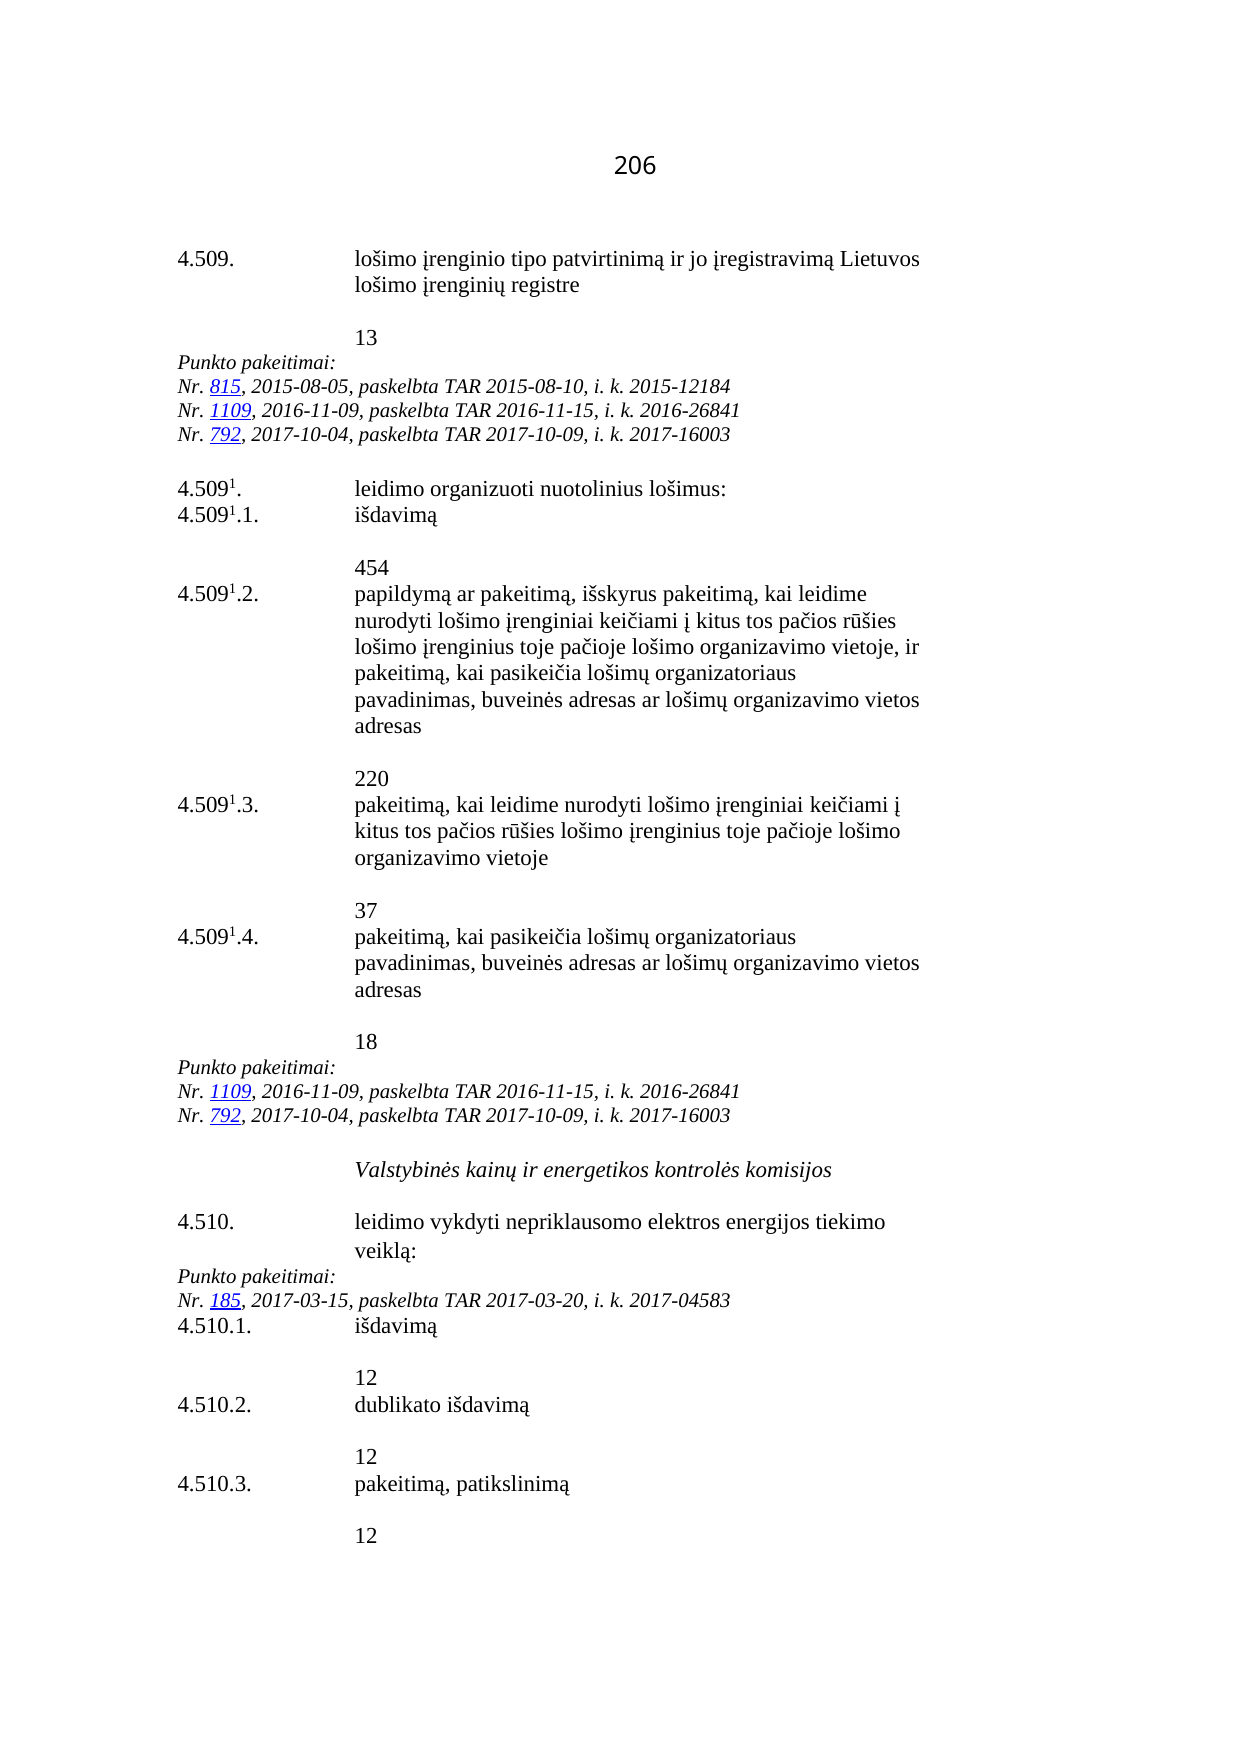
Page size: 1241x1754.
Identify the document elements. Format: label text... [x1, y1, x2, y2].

text pakeitimą, kai pasikeičia lošimų organizatoriaus [354, 659, 945, 686]
text kitus tos pačios rūšies lošimo įrenginius toje pačioje lošimo [354, 818, 945, 844]
text Valstybinės kainų ir energetikos kontrolės komisijos [354, 1156, 945, 1208]
text 4.510. leidimo vykdyti nepriklausomo elektros energijos tiekimo veiklą: [177, 1208, 945, 1263]
text adresas 220 [354, 712, 945, 791]
text 4.5091.2. papildymą ar pakeitimą, išskyrus pakeitimą, kai leidime [177, 580, 945, 607]
text Punkto pakeitimai: [177, 1263, 1093, 1288]
text lošimo įrenginių registre 13 [354, 271, 945, 350]
text adresas 18 [354, 976, 945, 1055]
text 4.510.2. dublikato išdavimą 12 [177, 1391, 945, 1470]
text Nr. 792, 2017-10-04, paskelbta TAR 2017-10-09, i. k. 2017-16003 [177, 1103, 1093, 1127]
text Punkto pakeitimai: [177, 350, 1093, 374]
text 4.5091.1. išdavimą 454 [177, 501, 945, 580]
text nurodyti lošimo įrenginiai keičiami į kitus tos pačios rūšies [354, 607, 945, 633]
text Nr. 792, 2017-10-04, paskelbta TAR 2017-10-09, i. k. 2017-16003 [177, 422, 1093, 446]
text 4.509. lošimo įrenginio tipo patvirtinimą ir jo įregistravimą Lietuvos [177, 244, 945, 271]
text 4.5091.4. pakeitimą, kai pasikeičia lošimų organizatoriaus [177, 923, 945, 949]
text 4.510.1. išdavimą 12 [177, 1312, 945, 1391]
text Punkto pakeitimai: [177, 1055, 1093, 1079]
text Nr. 185, 2017-03-15, paskelbta TAR 2017-03-20, i. k. 2017-04583 [177, 1288, 1093, 1312]
text pavadinimas, buveinės adresas ar lošimų organizavimo vietos [354, 949, 945, 976]
text Nr. 1109, 2016-11-09, paskelbta TAR 2016-11-15, i. k. 2016-26841 [177, 1079, 1093, 1103]
text Nr. 815, 2015-08-05, paskelbta TAR 2015-08-10, i. k. 2015-12184 [177, 374, 1093, 398]
text 4.5091.3. pakeitimą, kai leidime nurodyti lošimo įrenginiai keičiami į [177, 791, 945, 818]
text pavadinimas, buveinės adresas ar lošimų organizavimo vietos [354, 686, 945, 712]
text 4.510.3. pakeitimą, patikslinimą 12 [177, 1470, 945, 1549]
text organizavimo vietoje 37 [354, 844, 945, 923]
text lošimo įrenginius toje pačioje lošimo organizavimo vietoje, ir [354, 633, 945, 659]
text Nr. 1109, 2016-11-09, paskelbta TAR 2016-11-15, i. k. 2016-26841 [177, 398, 1093, 422]
text 4.5091. leidimo organizuoti nuotolinius lošimus: [177, 475, 945, 501]
